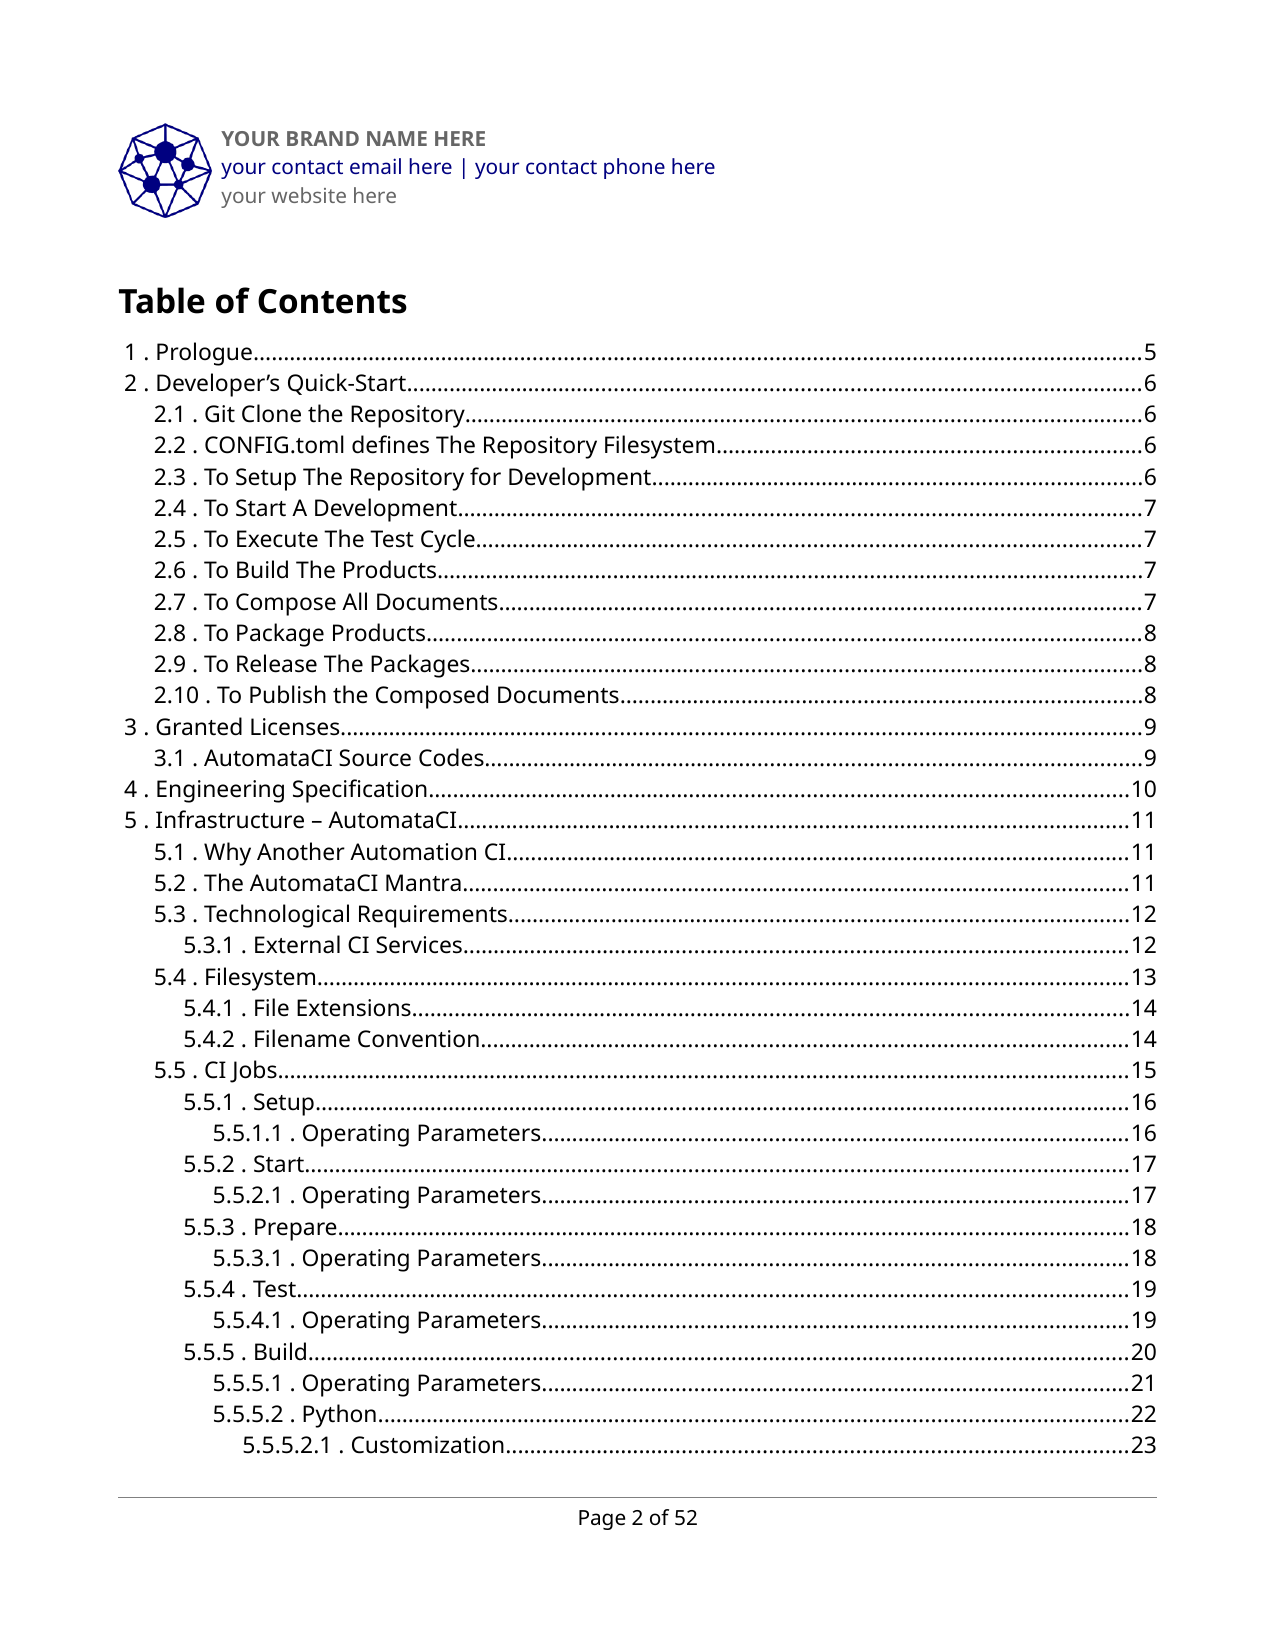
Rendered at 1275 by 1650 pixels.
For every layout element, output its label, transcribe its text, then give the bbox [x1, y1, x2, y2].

text 5.3.1 . External CI Services 12 [177, 929, 1157, 961]
text 5.5.3.1 . Operating Parameters 18 [207, 1242, 1157, 1273]
text 5.5.2 . Start 17 [177, 1148, 1157, 1179]
text 2.1 . Git Clone the Repository 6 [148, 398, 1157, 429]
text 3 . Granted Licenses 9 [118, 711, 1157, 742]
text 5.4.2 . Filename Convention 14 [177, 1023, 1157, 1054]
text 2.4 . To Start A Development 7 [148, 492, 1157, 523]
text 5.2 . The AutomataCI Mantra 11 [148, 867, 1157, 898]
text 2.3 . To Setup The Repository for Development 6 [148, 461, 1157, 492]
text 5.5.5.2.1 . Customization 23 [236, 1429, 1157, 1461]
text 2.10 . To Publish the Composed Documents 8 [148, 679, 1157, 711]
text 5.4 . Filesystem 13 [148, 961, 1157, 992]
text 2.6 . To Build The Products 7 [148, 554, 1157, 586]
text 5.3 . Technological Requirements 12 [148, 898, 1157, 929]
text 2.7 . To Compose All Documents 7 [148, 586, 1157, 617]
text 2 . Developer’s Quick-Start 6 [118, 367, 1157, 398]
text 5.1 . Why Another Automation CI 11 [148, 836, 1157, 867]
text 5.4.1 . File Extensions 14 [177, 992, 1157, 1023]
text 2.9 . To Release The Packages 8 [148, 648, 1157, 679]
text 5.5.4 . Test 19 [177, 1273, 1157, 1304]
text 4 . Engineering Specification 10 [118, 773, 1157, 804]
text 5.5.5.1 . Operating Parameters 21 [207, 1367, 1157, 1398]
text 5.5.4.1 . Operating Parameters 19 [207, 1304, 1157, 1336]
text 5.5.3 . Prepare 18 [177, 1211, 1157, 1242]
text 5.5.5 . Build 20 [177, 1336, 1157, 1367]
text 5.5.1.1 . Operating Parameters 16 [207, 1117, 1157, 1148]
text 2.5 . To Execute The Test Cycle 7 [148, 523, 1157, 554]
text 5.5.1 . Setup 16 [177, 1086, 1157, 1117]
text 5 . Infrastructure – AutomataCI 11 [118, 804, 1157, 836]
subtitle Table of Contents [118, 278, 1157, 323]
text 2.8 . To Package Products 8 [148, 617, 1157, 648]
text 2.2 . CONFIG.toml defines The Repository Filesystem 6 [148, 429, 1157, 461]
text 1 . Prologue 5 [118, 336, 1157, 367]
text 3.1 . AutomataCI Source Codes 9 [148, 742, 1157, 773]
text 5.5.2.1 . Operating Parameters 17 [207, 1179, 1157, 1211]
picture [118, 123, 212, 218]
text 5.5.5.2 . Python 22 [207, 1398, 1157, 1429]
text 5.5 . CI Jobs 15 [148, 1054, 1157, 1086]
